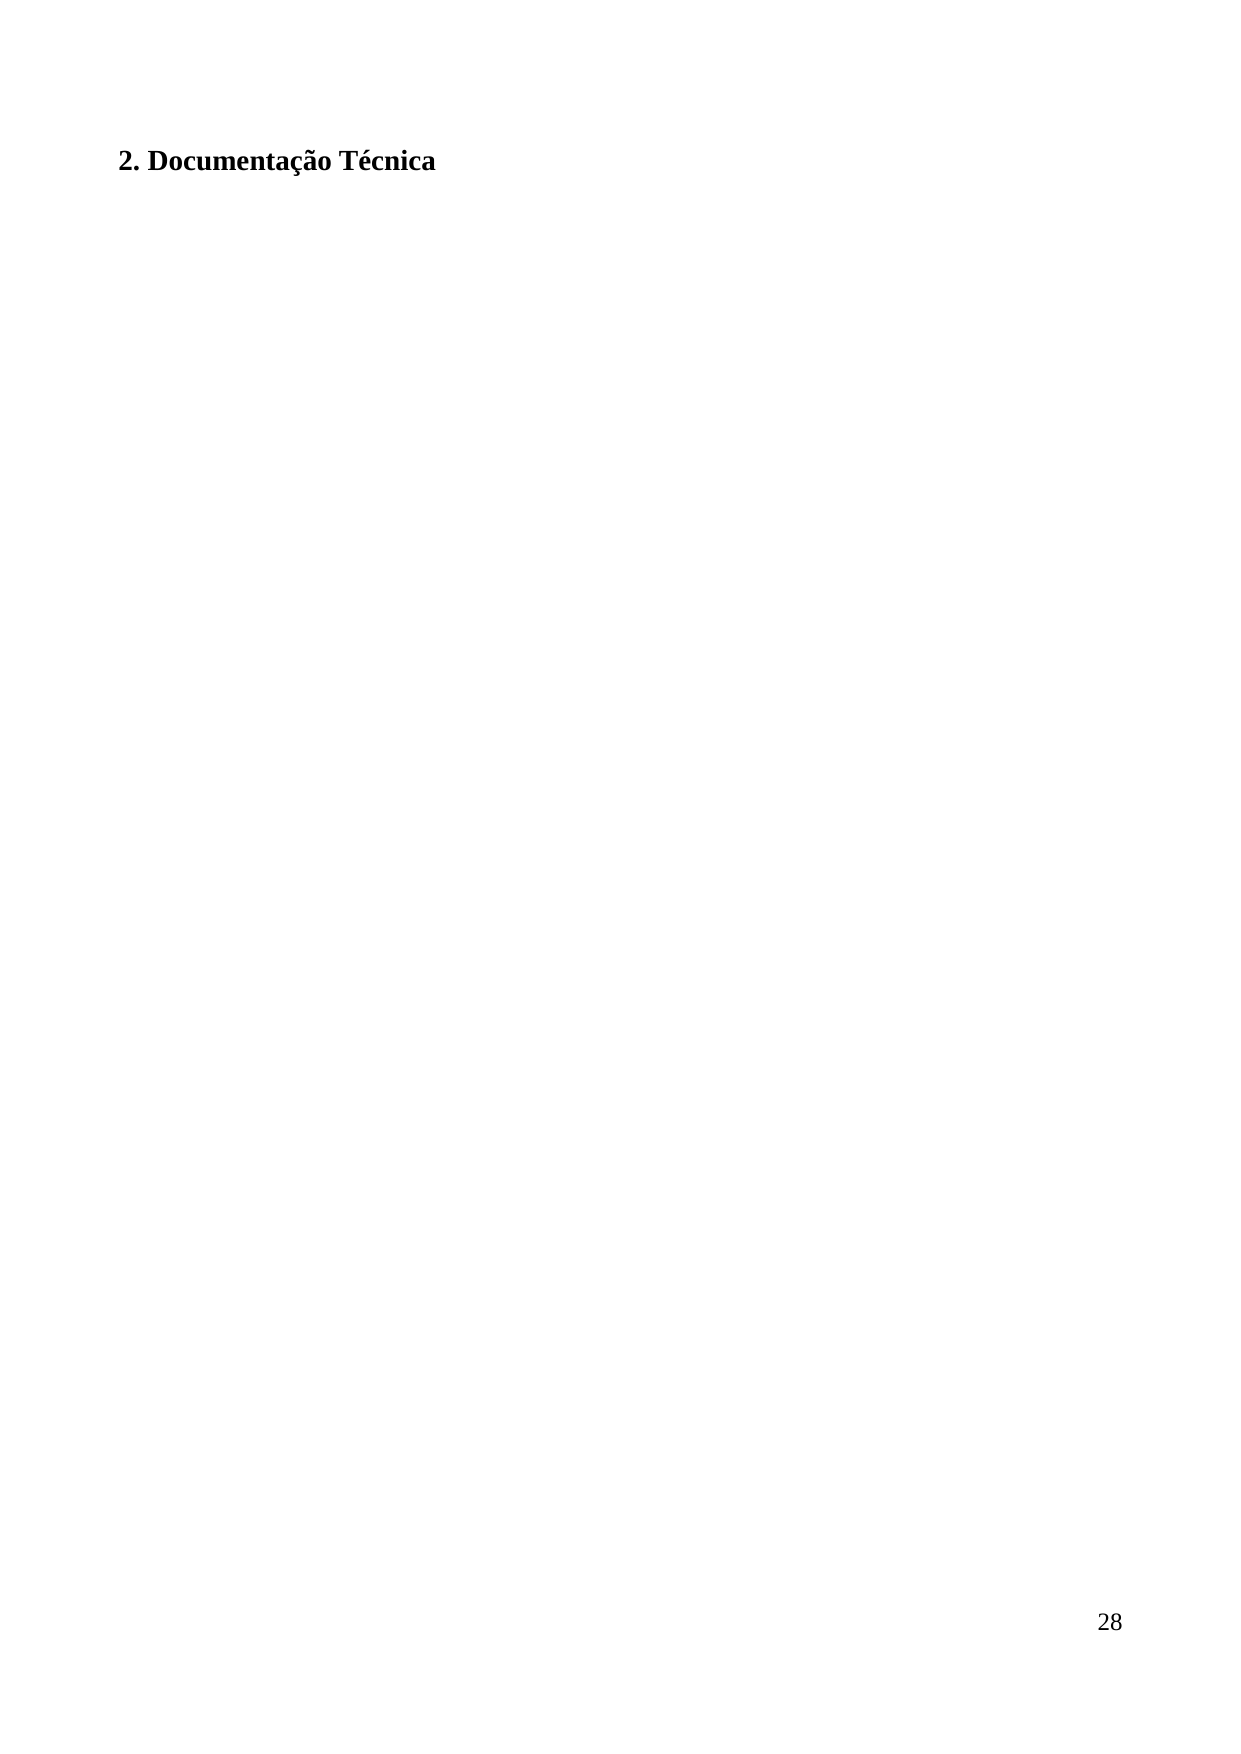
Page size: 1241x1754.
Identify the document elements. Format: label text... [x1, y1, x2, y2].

subtitle 2. Documentação Técnica [118, 143, 1122, 177]
